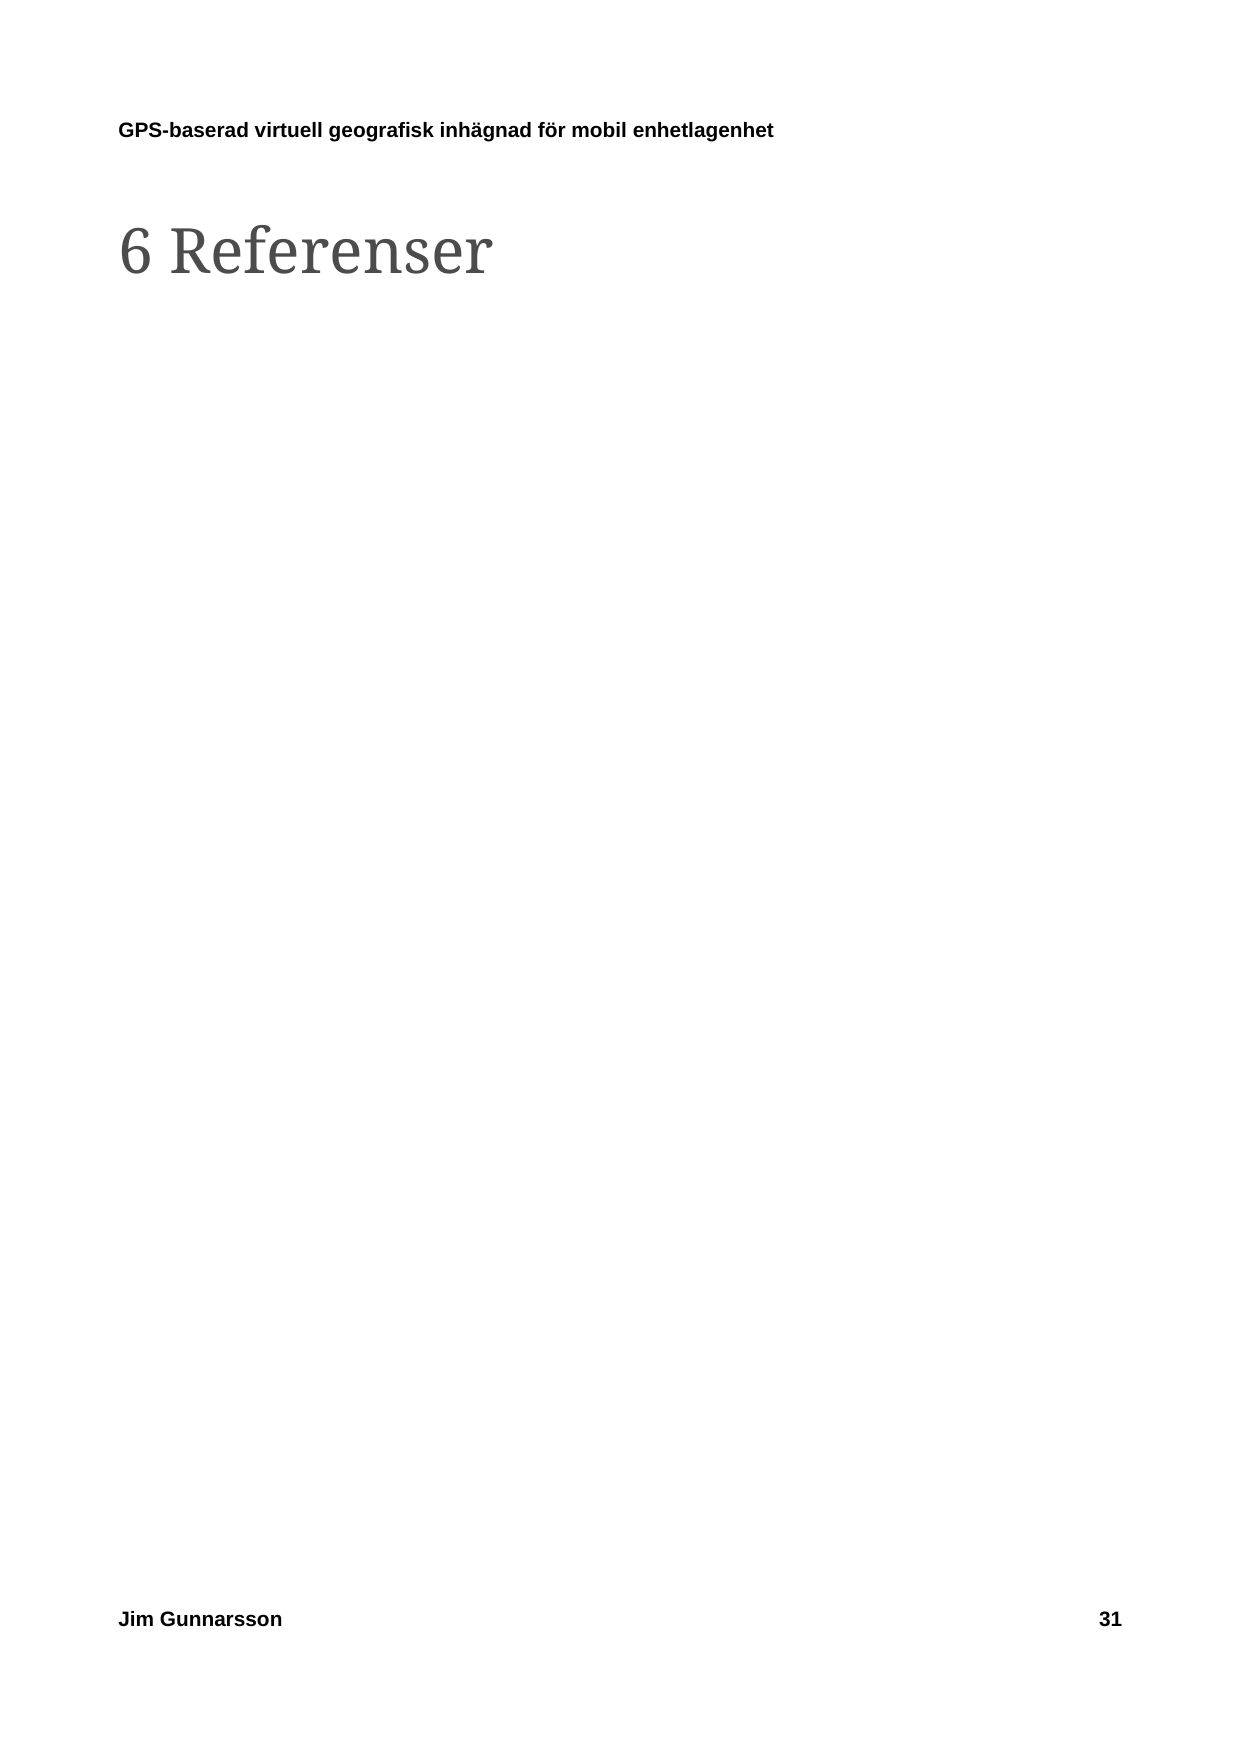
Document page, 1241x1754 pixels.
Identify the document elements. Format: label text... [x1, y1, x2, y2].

subtitle Referenser [118, 207, 1122, 292]
